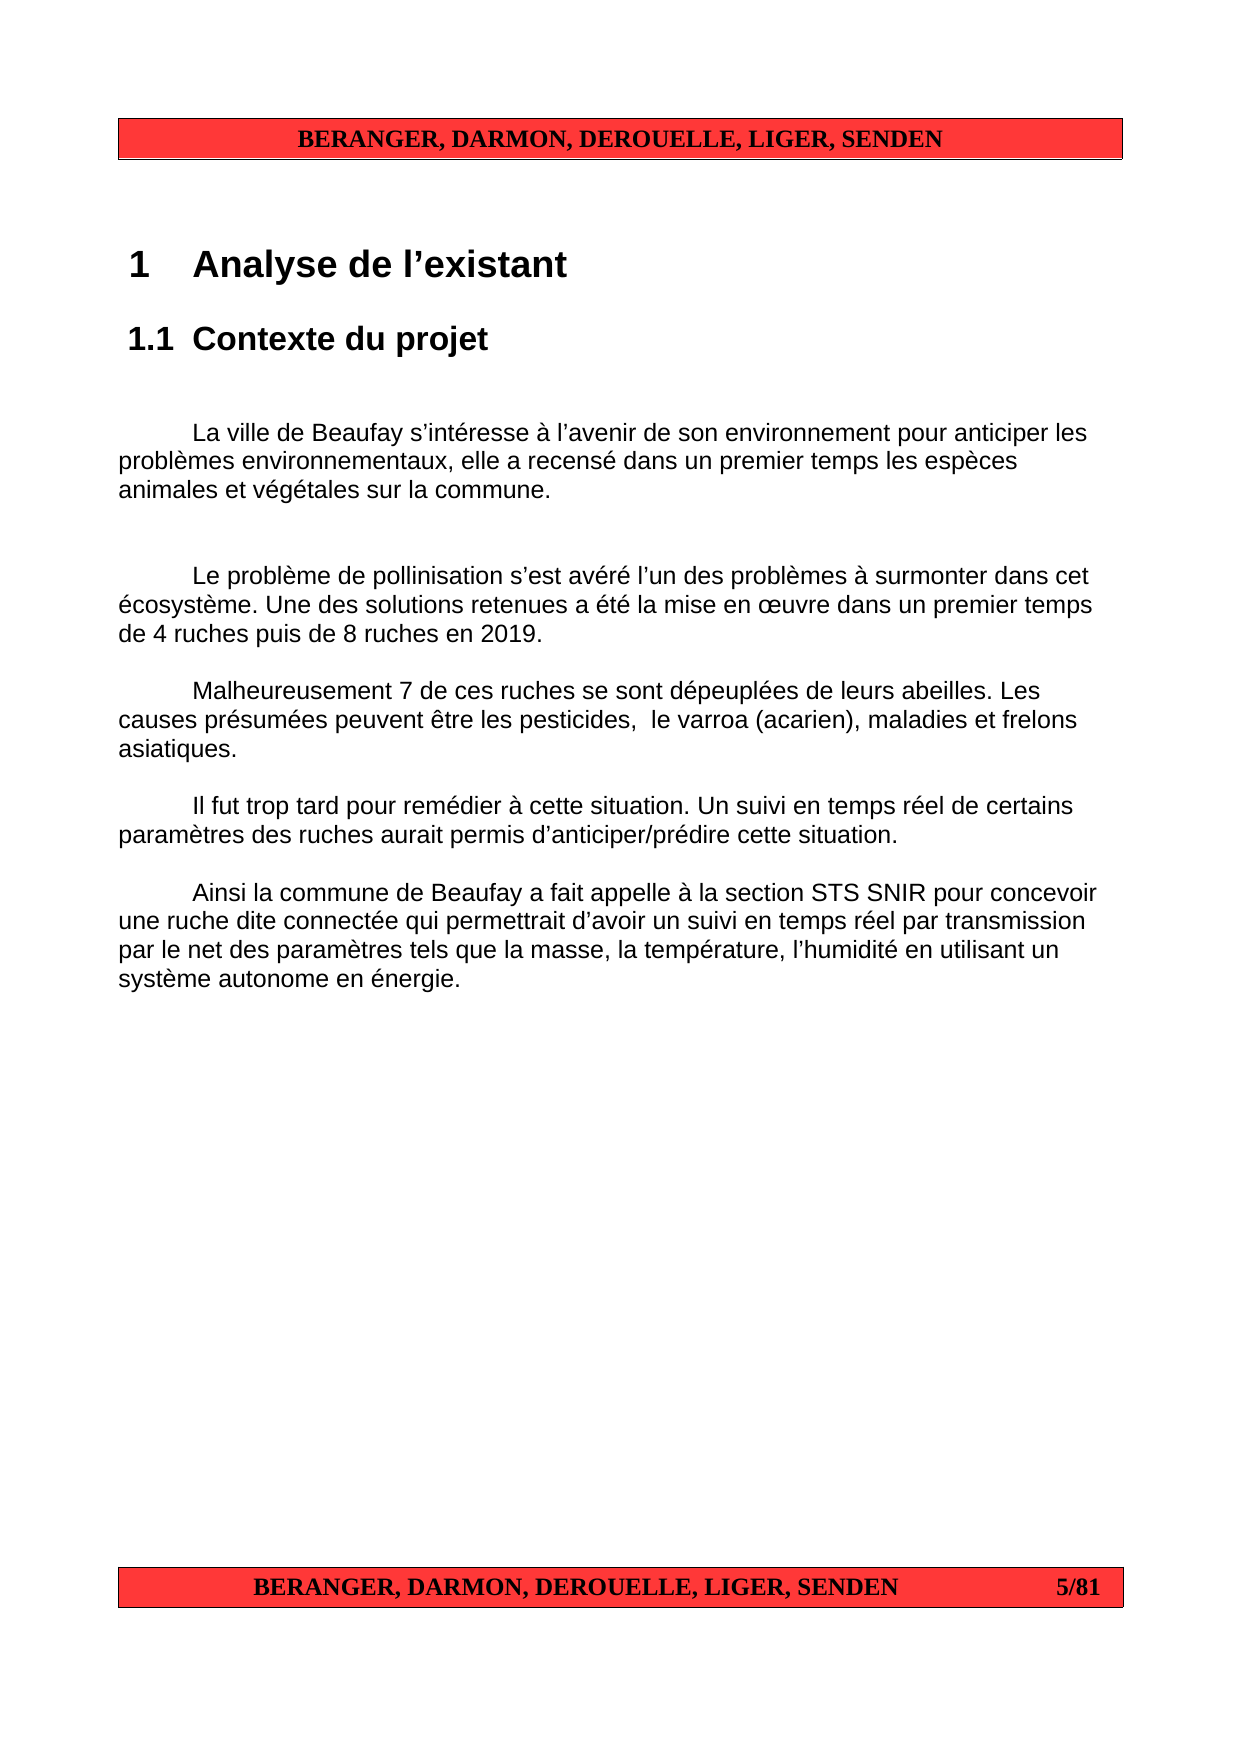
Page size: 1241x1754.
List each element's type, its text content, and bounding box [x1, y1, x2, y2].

text Ainsi la commune de Beaufay a fait appelle à la section STS SNIR pour concevoir une ruche dite connectée qui permettrait d’avoir un suivi en temps réel par transmission par le net des paramètres tels que la masse, la température, l’humidité en utilisant un système autonome en énergie. [118, 877, 1122, 992]
text Il fut trop tard pour remédier à cette situation. Un suivi en temps réel de certains paramètres des ruches aurait permis d’anticiper/prédire cette situation. [118, 791, 1122, 849]
subtitle Contexte du projet [118, 319, 1122, 357]
text Le problème de pollinisation s’est avéré l’un des problèmes à surmonter dans cet écosystème. Une des solutions retenues a été la mise en œuvre dans un premier temps de 4 ruches puis de 8 ruches en 2019. [118, 561, 1122, 647]
text Malheureusement 7 de ces ruches se sont dépeuplées de leurs abeilles. Les causes présumées peuvent être les pesticides, le varroa (acarien), maladies et frelons asiatiques. [118, 676, 1122, 762]
text La ville de Beaufay s’intéresse à l’avenir de son environnement pour anticiper les problèmes environnementaux, elle a recensé dans un premier temps les espèces animales et végétales sur la commune. [118, 417, 1122, 504]
subtitle Analyse de l’existant [118, 242, 1122, 285]
